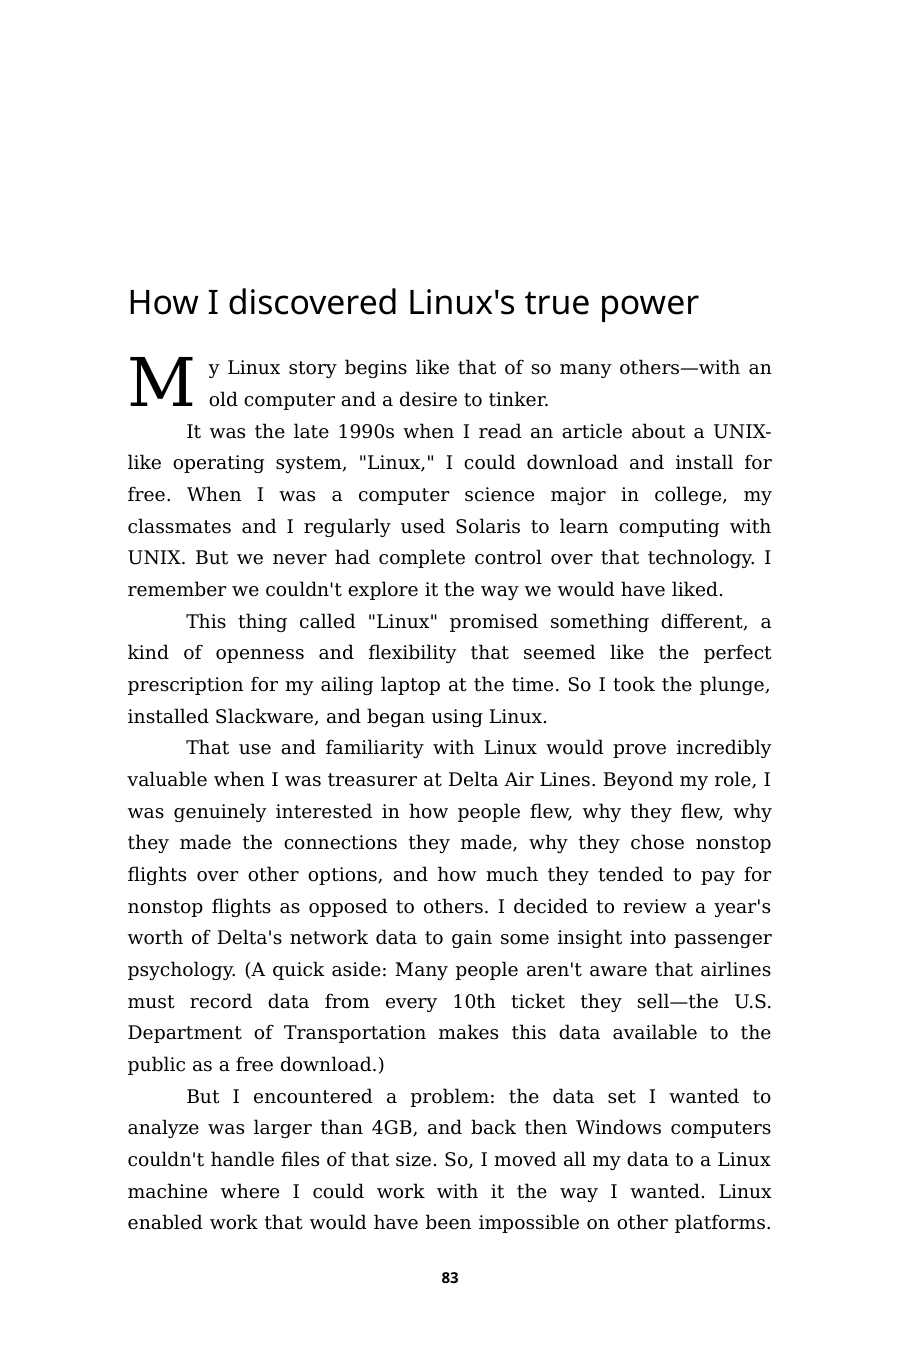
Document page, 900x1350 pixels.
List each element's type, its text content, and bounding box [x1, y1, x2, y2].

text But I encountered a problem: the data set I wanted to analyze was larger than 4GB, and back then Windows computers couldn't handle files of that size. So, I moved all my data to a Linux machine where I could work with it the way I wanted. Linux enabled work that would have been impossible on other platforms. [127, 1086, 772, 1234]
text It was the late 1990s when I read an article about a UNIX-like operating system, "Linux," I could download and install for free. When I was a computer science major in college, my classmates and I regularly used Solaris to learn computing with UNIX. But we never had complete control over that technology. I remember we couldn't explore it the way we would have liked. [127, 421, 772, 601]
text That use and familiarity with Linux would prove incredibly valuable when I was treasurer at Delta Air Lines. Beyond my role, I was genuinely interested in how people flew, why they flew, why they made the connections they made, why they chose nonstop flights over other options, and how much they tended to pay for nonstop flights as opposed to others. I decided to review a year's worth of Delta's network data to gain some insight into passenger psychology. (A quick aside: Many people aren't aware that airlines must record data from every 10th ticket they sell—the U.S. Department of Transportation makes this data available to the public as a free download.) [127, 737, 772, 1076]
text This thing called "Linux" promised something different, a kind of openness and flexibility that seemed like the perfect prescription for my ailing laptop at the time. So I took the plunge, installed Slackware, and began using Linux. [127, 611, 772, 727]
text My Linux story begins like that of so many others—with an old computer and a desire to tinker. [127, 357, 772, 411]
subtitle How I discovered Linux's true power [127, 283, 772, 322]
